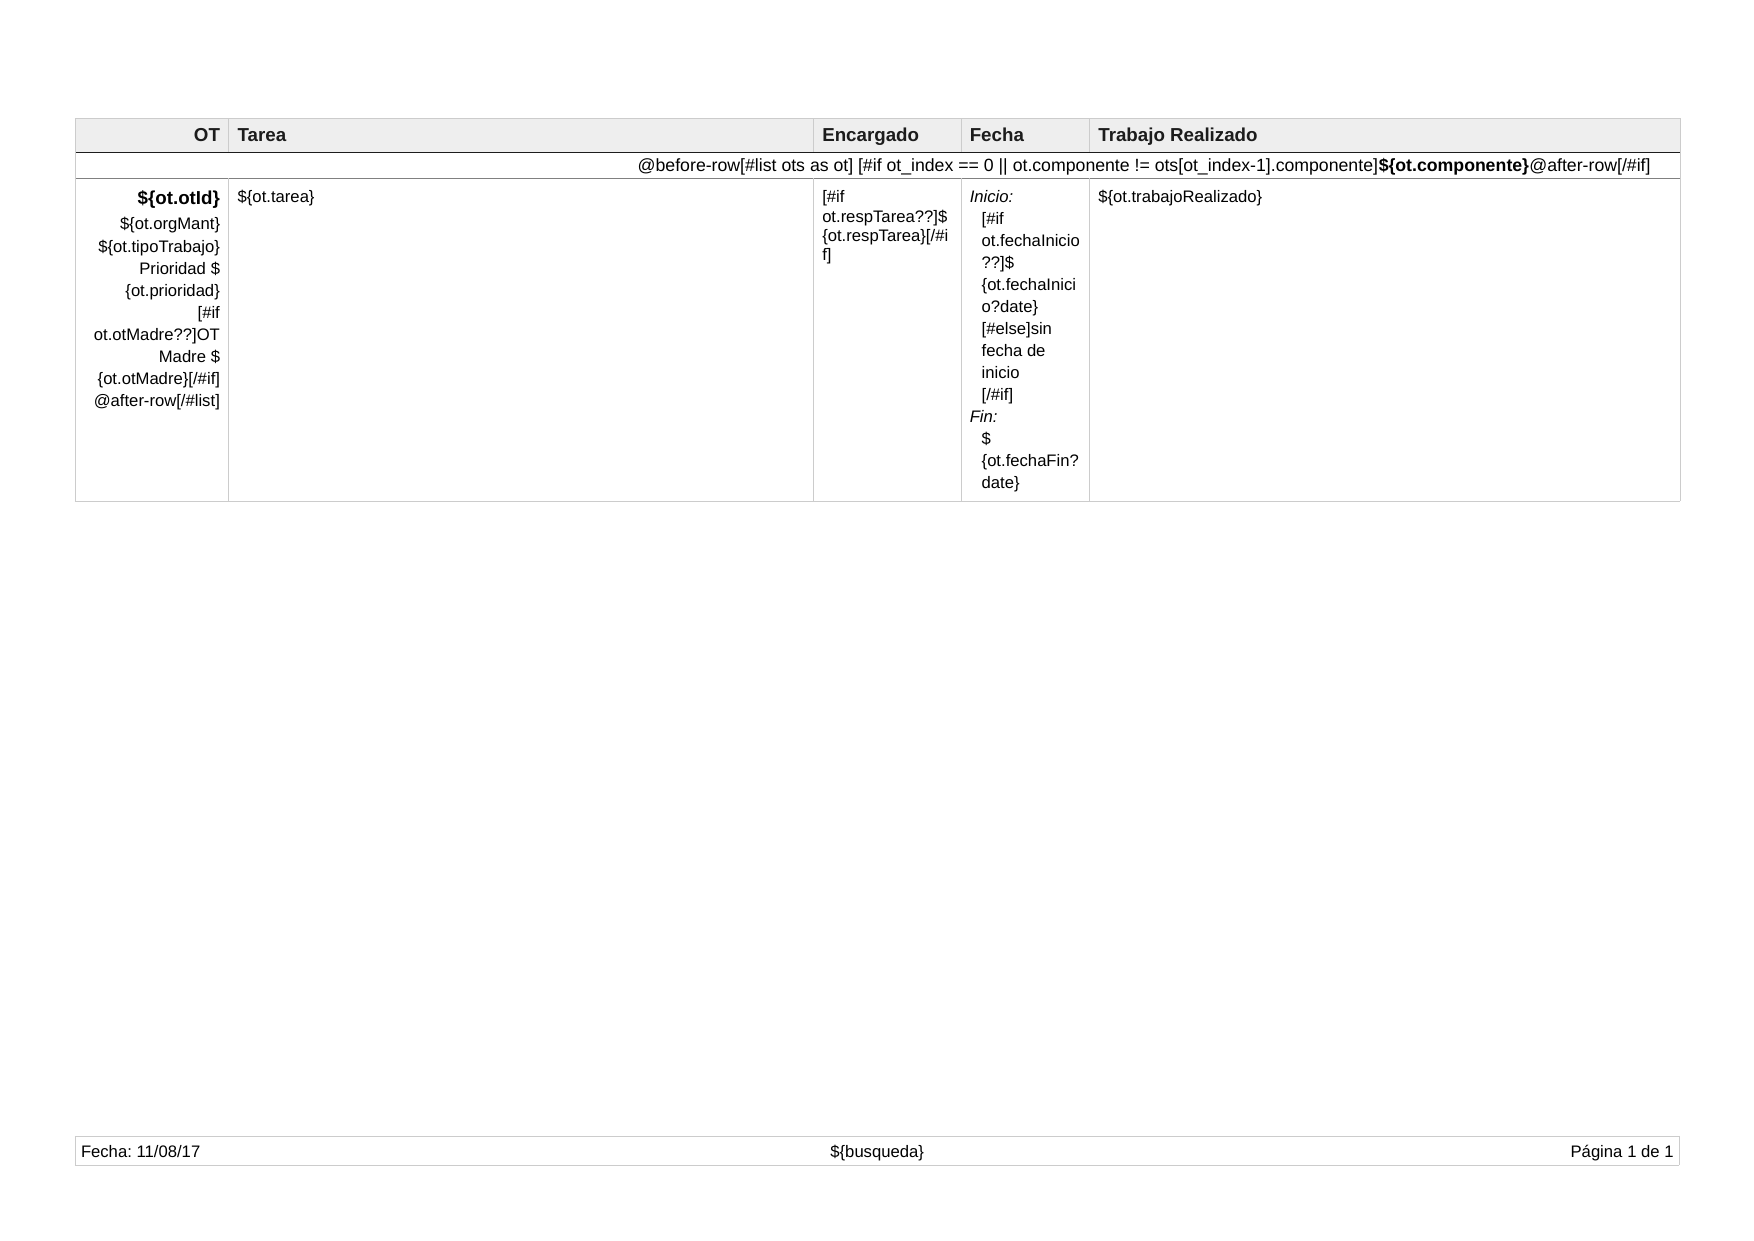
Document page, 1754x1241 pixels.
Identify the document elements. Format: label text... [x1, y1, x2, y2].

table_cell ${ot.tarea} [229, 179, 813, 501]
table_cell @before-row[#list ots as ot] [#if ot_index == 0 || ot.componente != ots[ot_index-1].componente]${ot.componente}@after-row[/#if] [76, 153, 1680, 178]
table_cell Inicio: [#if ot.fechaInicio??]${ot.fechaInicio?date} [#else]sin fecha de inicio [/#if] Fin: ${ot.fechaFin?date} [962, 179, 1089, 501]
table_header Trabajo Realizado [1090, 119, 1680, 152]
table_cell ${ot.trabajoRealizado} [1090, 179, 1680, 501]
table_header Encargado [814, 119, 961, 152]
table_cell ${ot.otId} ${ot.orgMant} ${ot.tipoTrabajo} Prioridad ${ot.prioridad} [#if ot.otMadre??]OT Madre ${ot.otMadre}[/#if] @after-row[/#list] [76, 179, 228, 501]
table_cell [#if ot.respTarea??]${ot.respTarea}[/#if] [814, 179, 961, 501]
table_header Tarea [229, 119, 813, 152]
table_header Fecha [962, 119, 1089, 152]
table_header OT [76, 119, 228, 152]
